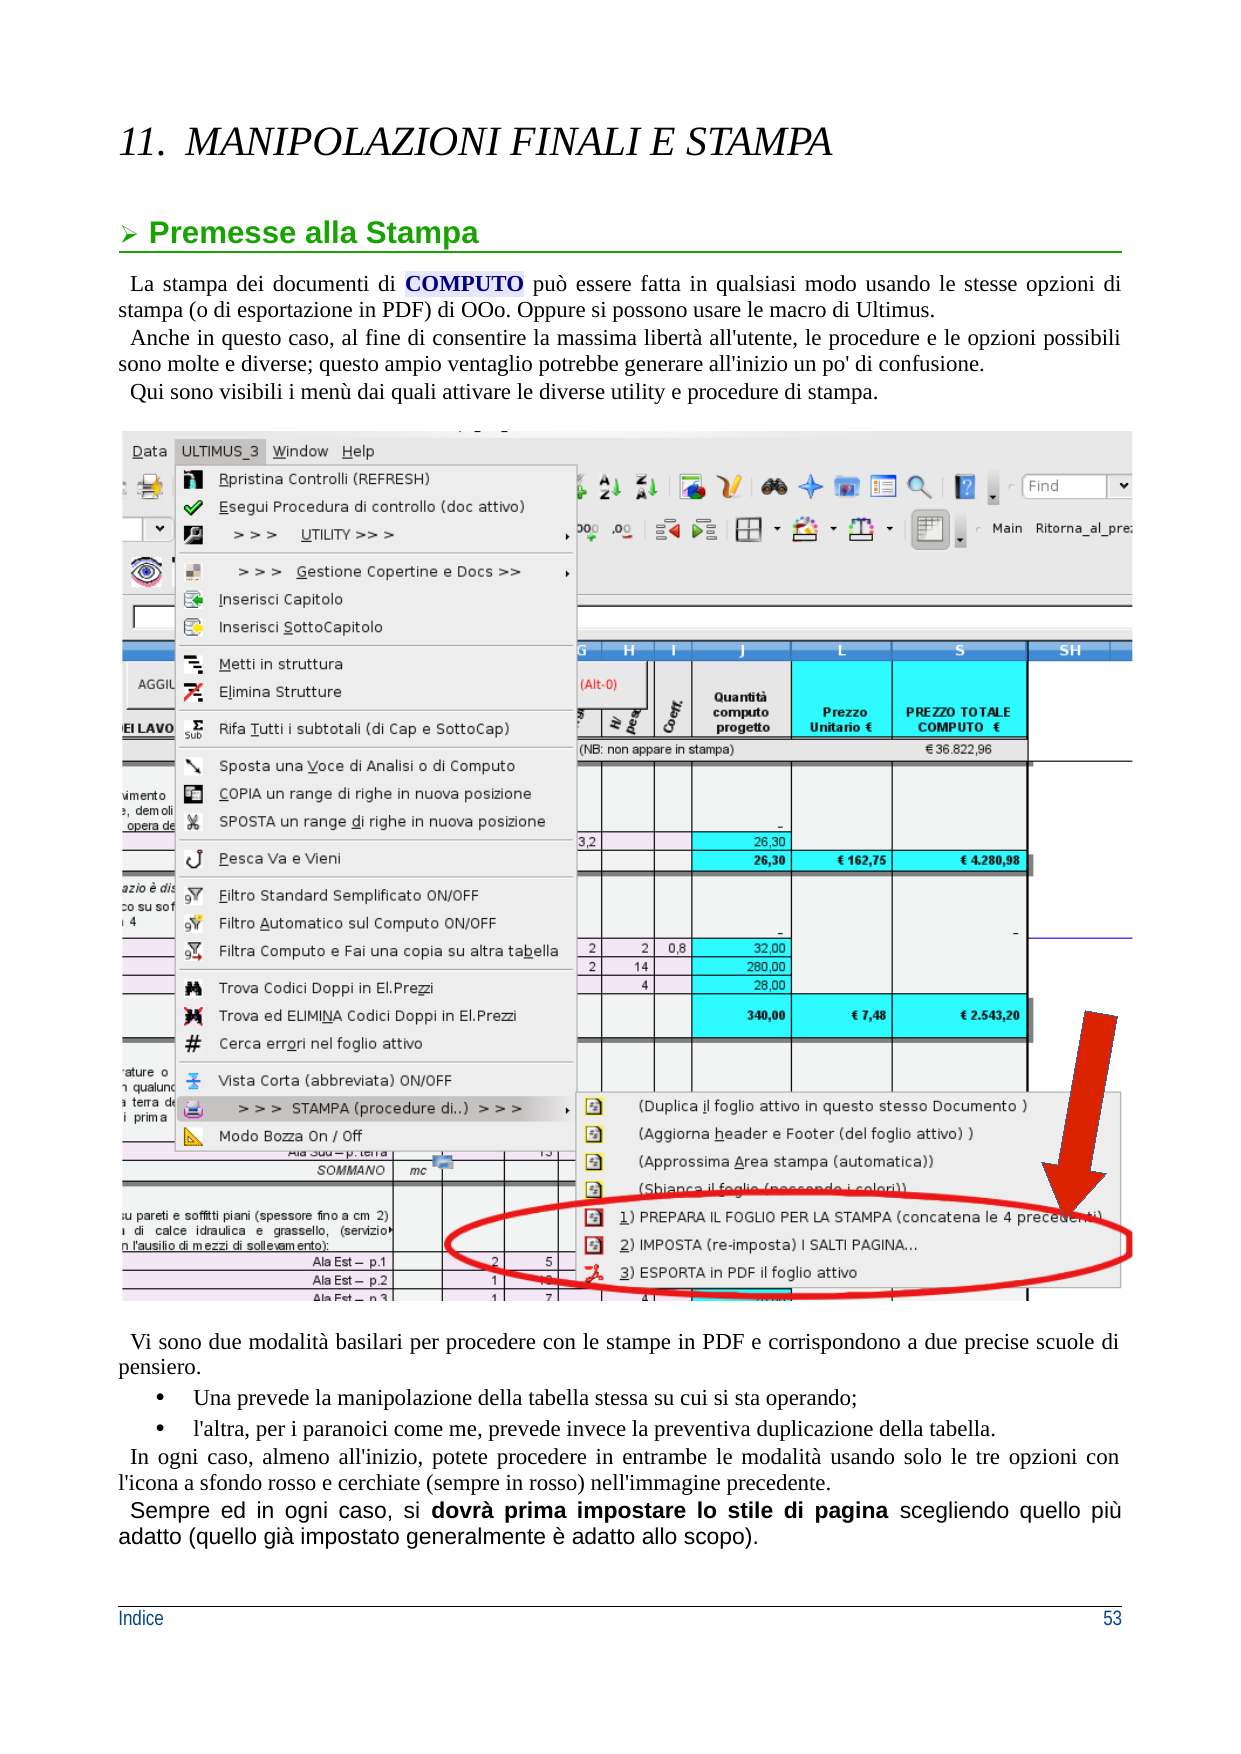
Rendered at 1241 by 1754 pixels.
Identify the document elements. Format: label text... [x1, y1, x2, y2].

text Sempre ed in ogni caso, si dovrà prima impostare lo stile di pagina scegliendo quello più adatto (quello già impostato generalmente è adatto allo scopo). [118, 1498, 1122, 1549]
text Anche in questo caso, al fine di consentire la massima libertà all'utente, le procedure e le opzioni possibili sono molte e diverse; questo ampio ventaglio potrebbe generare all'inizio un po' di confusione. [118, 325, 1122, 376]
subtitle MANIPOLAZIONI FINALI E STAMPA [118, 118, 1122, 164]
picture [122, 431, 1133, 1301]
text Vi sono due modalità basilari per procedere con le stampe in PDF e corrispondono a due precise scuole di pensiero. [118, 1329, 1122, 1380]
subtitle Premesse alla Stampa [119, 216, 1122, 251]
list Una prevede la manipolazione della tabella stessa su cui si sta operando; [156, 1383, 1122, 1411]
list l'altra, per i paranoici come me, prevede invece la preventiva duplicazione della tabella. [156, 1413, 1122, 1441]
text La stampa dei documenti di COMPUTO può essere fatta in qualsiasi modo usando le stesse opzioni di stampa (o di esportazione in PDF) di OOo. Oppure si possono usare le macro di Ultimus. [118, 271, 1122, 322]
text Qui sono visibili i menù dai quali attivare le diverse utility e procedure di stampa. [118, 379, 1122, 404]
text In ogni caso, almeno all'inizio, potete procedere in entrambe le modalità usando solo le tre opzioni con l'icona a sfondo rosso e cerchiate (sempre in rosso) nell'immagine precedente. [118, 1444, 1122, 1495]
